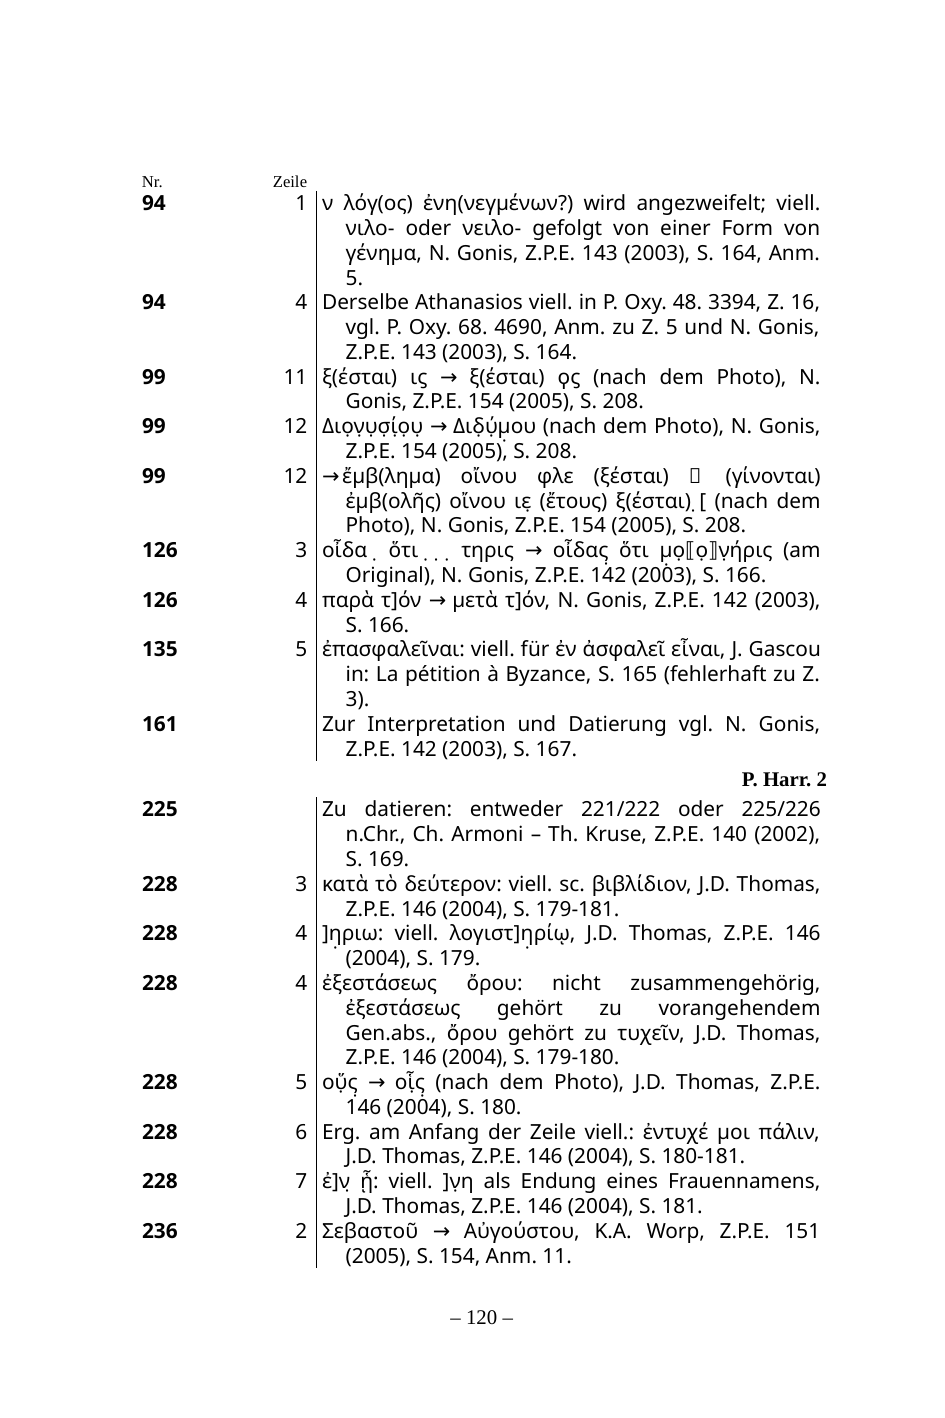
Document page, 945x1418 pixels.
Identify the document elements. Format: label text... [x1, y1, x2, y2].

table_cell ]η̣ριω: viell. λογιστ]η̣ρίῳ, J.D. Thomas, Z.P.E. 146 (2004), S. 179. [317, 921, 827, 971]
table_cell ν λόγ(ος) ἐνη(νεγμένων?) wird angezweifelt; viell. νιλο- oder νειλο- gefolgt von einer Form von γένημα, N. Gonis, Z.P.E. 143 (2003), S. 164, Anm. 5. [317, 191, 827, 290]
table_cell 5 [224, 637, 316, 711]
table_cell 94 [136, 191, 224, 290]
table_cell οὕ̣ς̣ → οἷ̣ς̣ (nach dem Photo), J.D. Thomas, Z.P.E. 146 (2004), S. 180. [317, 1070, 827, 1119]
table_cell 4 [224, 290, 316, 364]
table_cell 228 [136, 871, 224, 921]
table_cell 11 [224, 364, 316, 414]
table_cell 3 [224, 871, 316, 921]
table_cell 228 [136, 1169, 224, 1218]
table_cell 4 [224, 588, 316, 637]
table_cell 135 [136, 637, 224, 711]
table_cell 228 [136, 1119, 224, 1169]
table_cell 1 [224, 191, 316, 290]
table_cell 126 [136, 538, 224, 587]
table_cell παρὰ τ]όν → μετὰ τ]όν, N. Gonis, Z.P.E. 142 (2003), S. 166. [317, 588, 827, 637]
table_cell ἐξεστάσεως ὄρου: nicht zusammengehörig, ἐξεστάσεως gehört zu vorangehendem Gen.abs., ὄρου gehört zu τυχεῖν, J.D. Thomas, Z.P.E. 146 (2004), S. 179-180. [317, 971, 827, 1070]
table_cell 5 [224, 1070, 316, 1119]
table_cell Zur Interpretation und Datierung vgl. N. Gonis, Z.P.E. 142 (2003), S. 167. [317, 711, 827, 761]
table_cell 161 [136, 711, 224, 761]
table_cell 228 [136, 1070, 224, 1119]
table_cell 99 [136, 364, 224, 414]
table_cell κατὰ τὸ δεύτερον: viell. sc. βιβλίδιον, J.D. Thomas, Z.P.E. 146 (2004), S. 179-181. [317, 871, 827, 921]
table_cell 228 [136, 971, 224, 1070]
table_cell 3 [224, 538, 316, 587]
table_header Zu datieren: entweder 221/222 oder 225/226 n.Chr., Ch. Armoni – Th. Kruse, Z.P.E. 140 (2002), S. 169. [317, 797, 827, 871]
table_cell Διο̣ν̣υ̣σ̣ί̣ο̣υ̣ → Διδ̣ύ̣μ̣ου (nach dem Photo), N. Gonis, Z.P.E. 154 (2005), S. 208. [317, 414, 827, 463]
table_header [224, 797, 316, 871]
table_cell 2 [224, 1219, 316, 1268]
table_cell 236 [136, 1219, 224, 1268]
table_cell ἐπασφαλεῖναι: viell. für ἐν ἀσφαλεῖ εἶναι, J. Gascou in: La pétition à Byzance, S. 165 (fehlerhaft zu Z. 3). [317, 637, 827, 711]
subtitle P. Harr. 2 [136, 767, 827, 791]
table_cell 99 [136, 414, 224, 463]
table_cell 126 [136, 588, 224, 637]
table_cell 4 [224, 971, 316, 1070]
table_cell ἐ]ν̣ ᾗ: viell. ]ν̣η als Endung eines Frauennamens, J.D. Thomas, Z.P.E. 146 (2004), S. 181. [317, 1169, 827, 1218]
table_cell 12 [224, 464, 316, 538]
table_cell 7 [224, 1169, 316, 1218]
table_cell 6 [224, 1119, 316, 1169]
table_cell Σεβαστοῦ → Αὐγούστου, K.A. Worp, Z.P.E. 151 (2005), S. 154, Anm. 11. [317, 1219, 827, 1268]
table_cell 12 [224, 414, 316, 463]
table_cell 94 [136, 290, 224, 364]
table_cell 99 [136, 464, 224, 538]
table_header 225 [136, 797, 224, 871]
table_cell 4 [224, 921, 316, 971]
table_cell  ἔμβ(λημα) οἴνου φλε (ξέσται) → (γίνονται) ἐμβ(ολῆς) οἴνου ιε̣ (ἔτους) ξ(έσται) ̣[ (nach dem Photo), N. Gonis, Z.P.E. 154 (2005), S. 208. [317, 464, 827, 538]
table_cell 228 [136, 921, 224, 971]
table_cell Erg. am Anfang der Zeile viell.: ἐντυχέ μοι πάλιν, J.D. Thomas, Z.P.E. 146 (2004), S. 180-181. [317, 1119, 827, 1169]
table_cell [224, 711, 316, 761]
table_cell ξ(έσται) ιϛ → ξ(έσται) ϙϛ (nach dem Photo), N. Gonis, Z.P.E. 154 (2005), S. 208. [317, 364, 827, 414]
table_cell Derselbe Athanasios viell. in P. Oxy. 48. 3394, Z. 16, vgl. P. Oxy. 68. 4690, Anm. zu Z. 5 und N. Gonis, Z.P.E. 143 (2003), S. 164. [317, 290, 827, 364]
table_cell οἶδα ̣ ὅτι ̣ ̣ ̣ τηρις → οἶδας̣ ὅτι μ̣ο̣⟦ο̣⟧ν̣ήρις (am Original), N. Gonis, Z.P.E. 142 (2003), S. 166. [317, 538, 827, 587]
